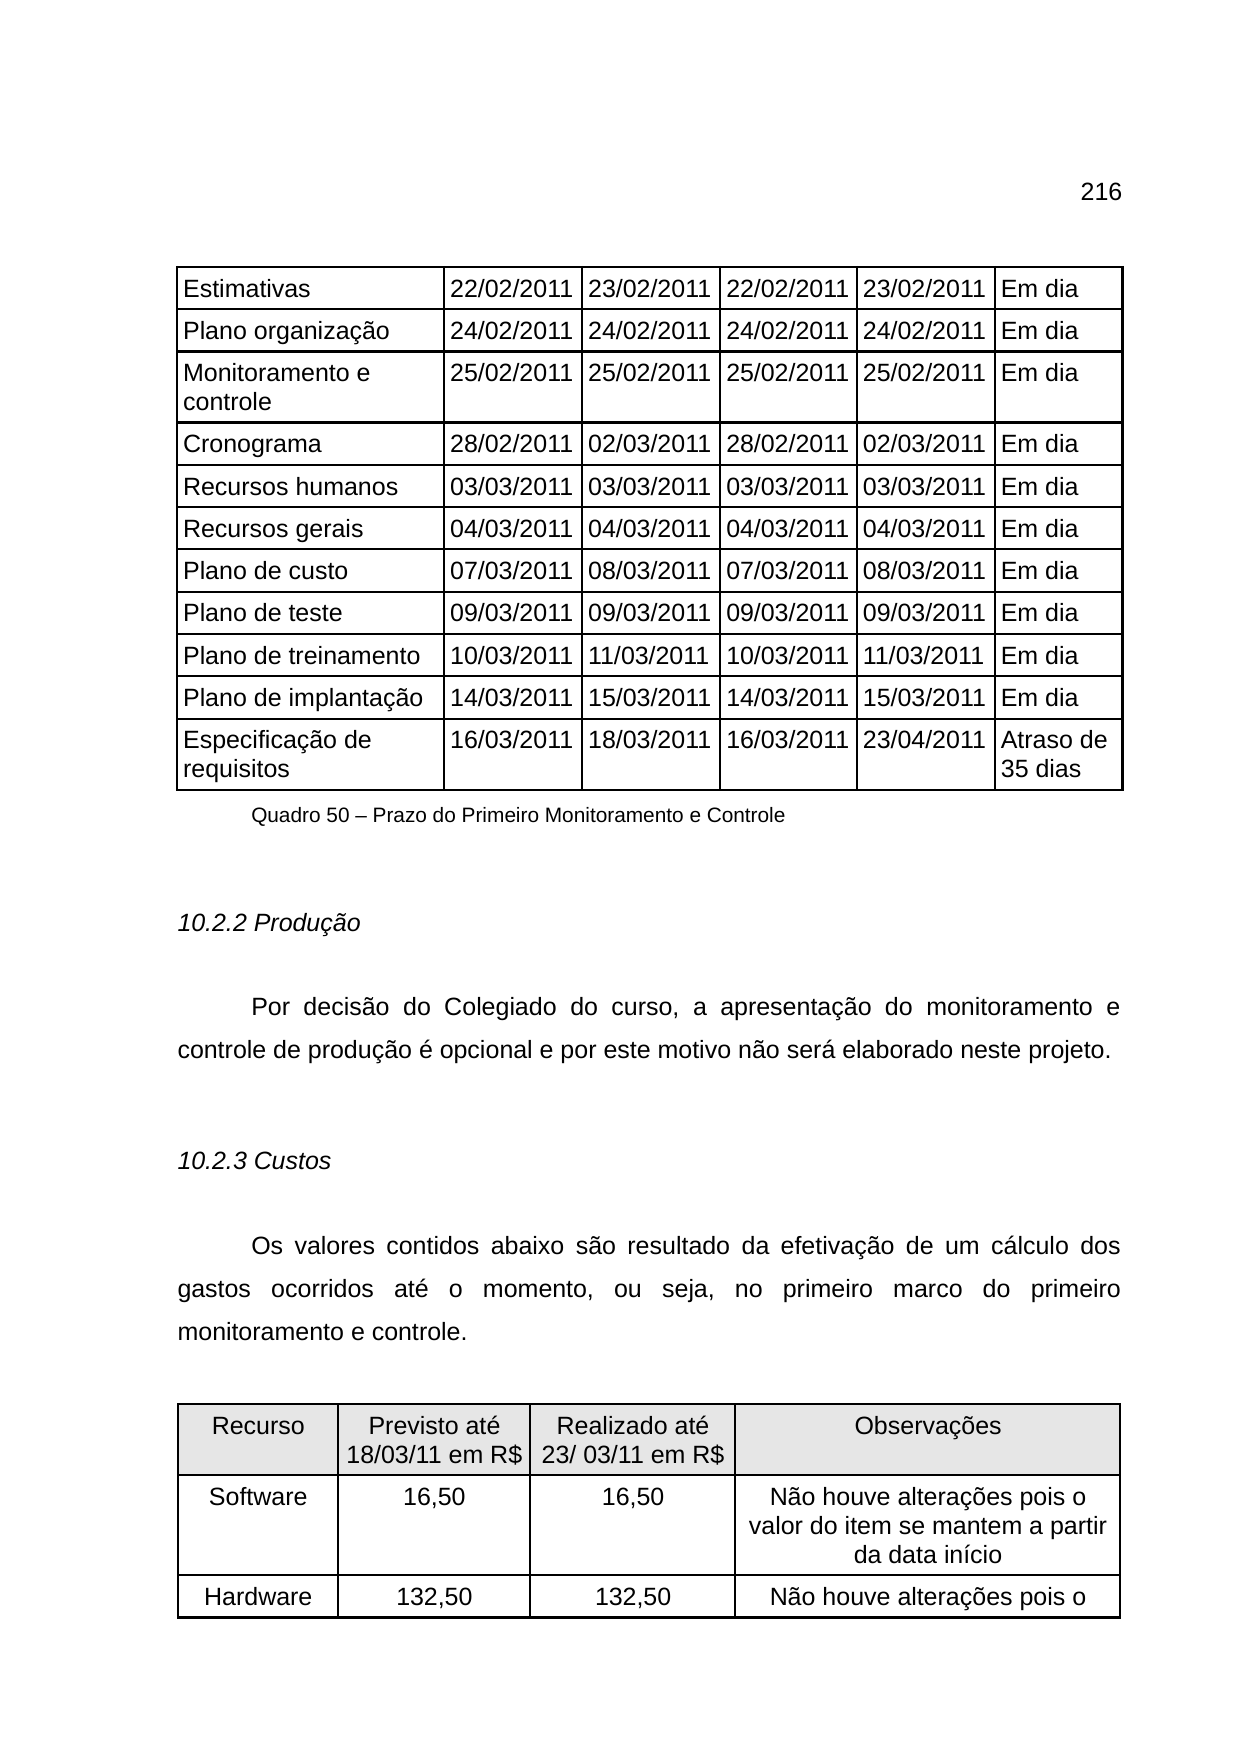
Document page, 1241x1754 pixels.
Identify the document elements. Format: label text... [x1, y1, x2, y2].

text Por decisão do Colegiado do curso, a apresentação do monitoramento e controle de produção é opcional e por este motivo não será elaborado neste projeto. [177, 992, 1122, 1064]
text Quadro 50 – Prazo do Primeiro Monitoramento e Controle [177, 803, 1122, 827]
table_cell 09/03/2011 [445, 593, 581, 633]
table_cell 09/03/2011 [583, 593, 719, 633]
table_cell Em dia [996, 466, 1121, 506]
table_cell Recursos gerais [178, 508, 443, 548]
table_cell 25/02/2011 [445, 353, 581, 421]
table_cell 25/02/2011 [858, 353, 994, 421]
table_cell Em dia [996, 310, 1121, 350]
table_cell 04/03/2011 [858, 508, 994, 548]
table_cell Software [179, 1476, 337, 1574]
table_cell 04/03/2011 [721, 508, 856, 548]
table_cell 07/03/2011 [721, 550, 856, 591]
subtitle 10.2.3 Custos [177, 1146, 1122, 1175]
table_cell 04/03/2011 [583, 508, 719, 548]
table_cell 22/02/2011 [445, 268, 581, 308]
table_cell 03/03/2011 [721, 466, 856, 506]
table_cell Atraso de 35 dias [996, 720, 1121, 788]
table_header Observações [736, 1405, 1119, 1474]
subtitle 10.2.2 Produção [177, 908, 1122, 936]
table_cell Plano de teste [178, 593, 443, 633]
table_cell Estimativas [178, 268, 443, 308]
table_cell 10/03/2011 [445, 635, 581, 675]
table_cell 16,50 [339, 1476, 529, 1574]
table_cell 07/03/2011 [445, 550, 581, 591]
table_cell Em dia [996, 677, 1121, 717]
table_cell 25/02/2011 [721, 353, 856, 421]
table_cell 10/03/2011 [721, 635, 856, 675]
table_cell 23/04/2011 [858, 720, 994, 788]
table_cell 02/03/2011 [583, 424, 719, 464]
table_cell 15/03/2011 [583, 677, 719, 717]
table_cell 11/03/2011 [858, 635, 994, 675]
table_cell Hardware [179, 1576, 337, 1616]
table_cell 16,50 [531, 1476, 734, 1574]
table_cell 24/02/2011 [721, 310, 856, 350]
table_cell 16/03/2011 [445, 720, 581, 788]
table_cell 14/03/2011 [721, 677, 856, 717]
table_cell Não houve alterações pois o [736, 1576, 1119, 1616]
table_cell Em dia [996, 593, 1121, 633]
table_cell Em dia [996, 353, 1121, 421]
table_cell 08/03/2011 [858, 550, 994, 591]
table_cell 24/02/2011 [858, 310, 994, 350]
table_cell Em dia [996, 268, 1121, 308]
table_cell 11/03/2011 [583, 635, 719, 675]
table_cell Em dia [996, 635, 1121, 675]
table_cell Não houve alterações pois o valor do item se mantem a partir da data início [736, 1476, 1119, 1574]
table_cell 14/03/2011 [445, 677, 581, 717]
table_cell 08/03/2011 [583, 550, 719, 591]
table_header Previsto até 18/03/11 em R$ [339, 1405, 529, 1474]
table_cell 28/02/2011 [445, 424, 581, 464]
table_cell 09/03/2011 [721, 593, 856, 633]
table_cell 02/03/2011 [858, 424, 994, 464]
table_cell Em dia [996, 508, 1121, 548]
table_cell 18/03/2011 [583, 720, 719, 788]
table_cell Em dia [996, 424, 1121, 464]
table_cell 22/02/2011 [721, 268, 856, 308]
table_cell 04/03/2011 [445, 508, 581, 548]
table_cell Plano de implantação [178, 677, 443, 717]
table_cell 24/02/2011 [583, 310, 719, 350]
table_cell 15/03/2011 [858, 677, 994, 717]
table_cell Especificação de requisitos [178, 720, 443, 788]
table_cell 28/02/2011 [721, 424, 856, 464]
table_cell 25/02/2011 [583, 353, 719, 421]
table_cell 132,50 [531, 1576, 734, 1616]
table_cell Plano de custo [178, 550, 443, 591]
table_cell 24/02/2011 [445, 310, 581, 350]
table_cell 03/03/2011 [858, 466, 994, 506]
table_cell Em dia [996, 550, 1121, 591]
table_cell 16/03/2011 [721, 720, 856, 788]
text Os valores contidos abaixo são resultado da efetivação de um cálculo dos gastos ocorridos até o momento, ou seja, no primeiro marco do primeiro monitoramento e controle. [177, 1231, 1122, 1346]
table_cell Recursos humanos [178, 466, 443, 506]
table_cell 09/03/2011 [858, 593, 994, 633]
table_cell 03/03/2011 [583, 466, 719, 506]
table_cell 132,50 [339, 1576, 529, 1616]
table_cell Cronograma [178, 424, 443, 464]
table_cell 23/02/2011 [858, 268, 994, 308]
table_cell 23/02/2011 [583, 268, 719, 308]
table_cell Monitoramento e controle [178, 353, 443, 421]
table_cell Plano organização [178, 310, 443, 350]
table_header Recurso [179, 1405, 337, 1474]
table_cell 03/03/2011 [445, 466, 581, 506]
table_header Realizado até 23/ 03/11 em R$ [531, 1405, 734, 1474]
table_cell Plano de treinamento [178, 635, 443, 675]
